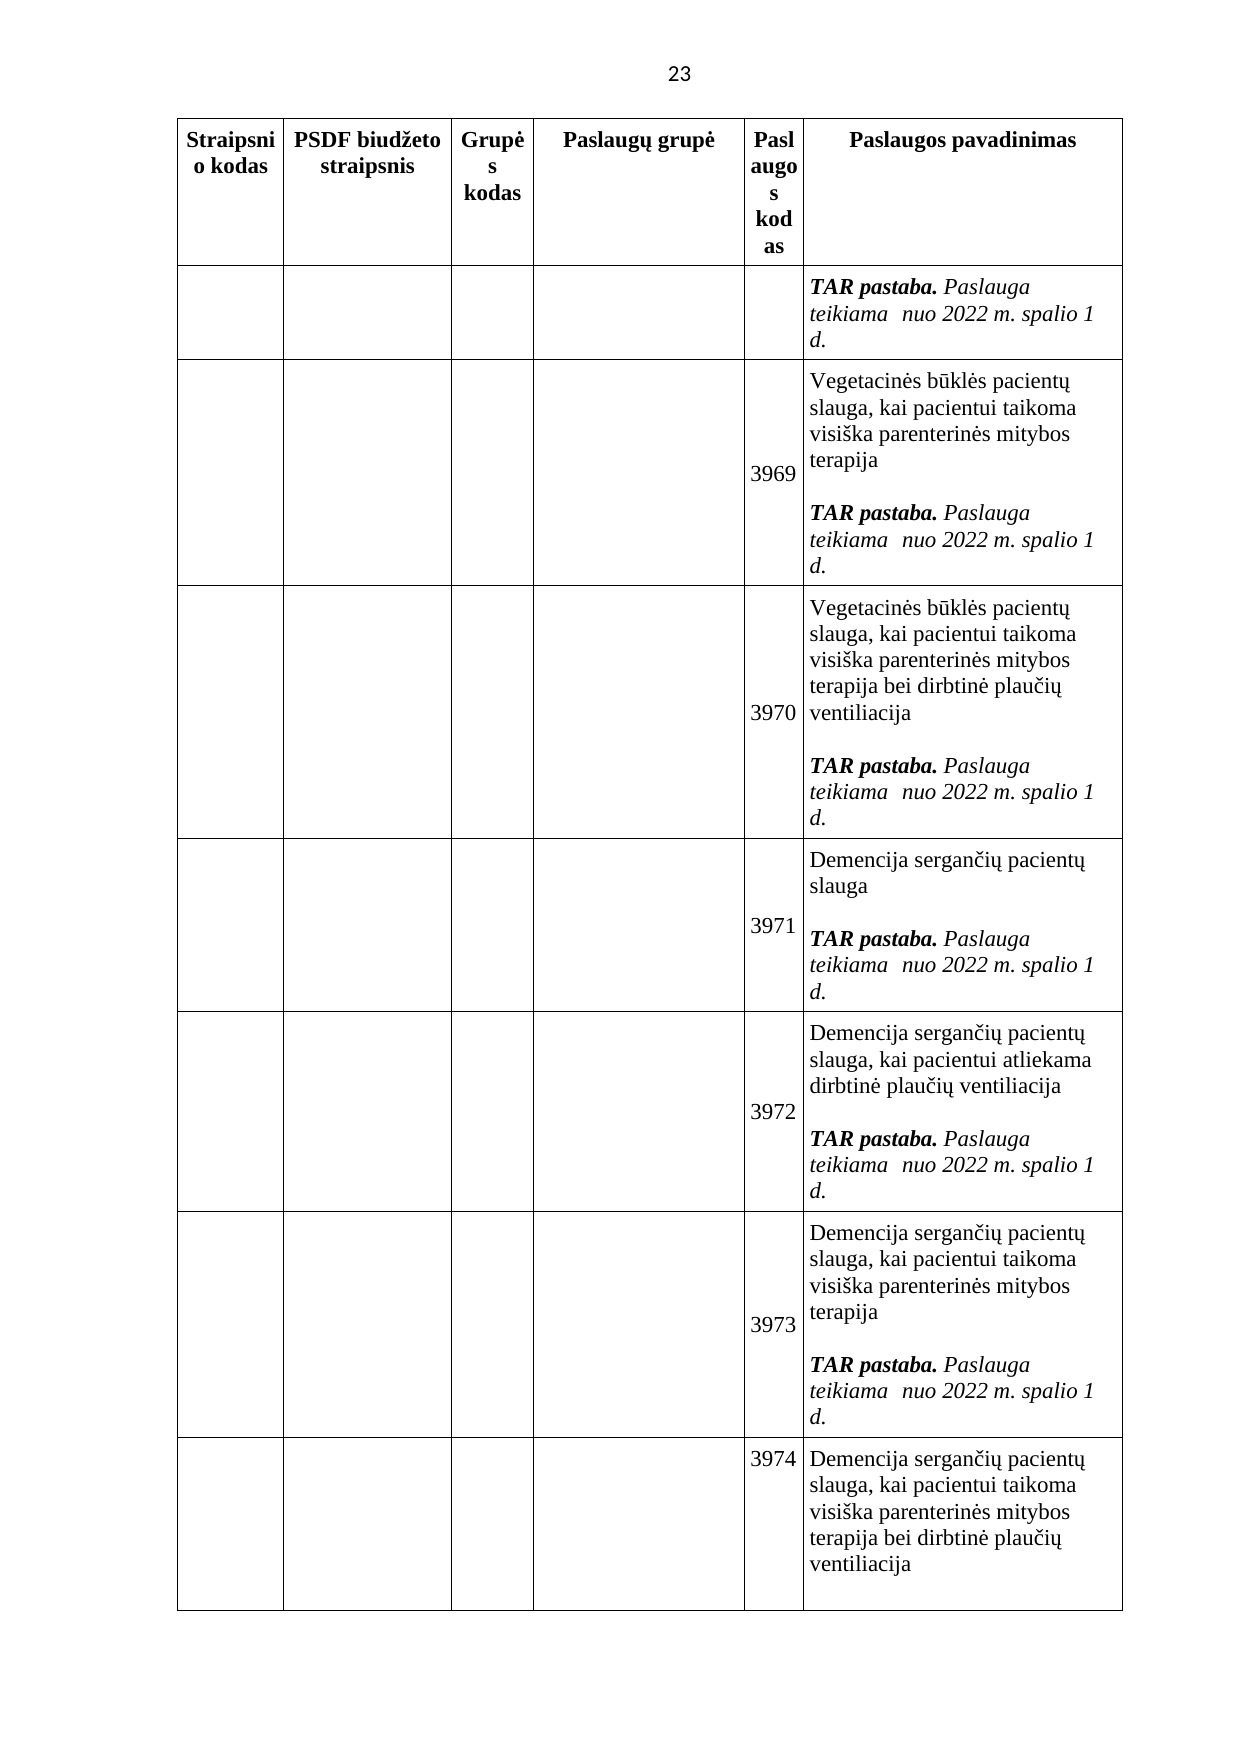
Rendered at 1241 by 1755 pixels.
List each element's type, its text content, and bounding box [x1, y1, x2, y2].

table_header Paslaugų grupė [534, 119, 744, 265]
table_cell [452, 839, 533, 1011]
table_cell [284, 1212, 451, 1437]
table_cell [178, 1012, 283, 1211]
table_cell [452, 266, 533, 359]
table_cell [534, 1012, 744, 1211]
table_cell [178, 1212, 283, 1437]
table_cell [452, 360, 533, 585]
table_cell [534, 839, 744, 1011]
table_cell 3972 [745, 1012, 803, 1211]
table_cell [534, 266, 744, 359]
table_cell [534, 586, 744, 838]
table_cell [178, 1438, 283, 1610]
table_cell Demencija sergančių pacientų slauga, kai pacientui atliekama dirbtinė plaučių ventiliacija TAR pastaba. Paslauga teikiama nuo 2022 m. spalio 1 d. [804, 1012, 1122, 1211]
table_cell 3973 [745, 1212, 803, 1437]
table_cell Demencija sergančių pacientų slauga, kai pacientui taikoma visiška parenterinės mitybos terapija bei dirbtinė plaučių ventiliacija [804, 1438, 1122, 1610]
table_cell [452, 1438, 533, 1610]
table_cell [452, 1012, 533, 1211]
table_cell [178, 266, 283, 359]
table_cell [178, 839, 283, 1011]
table_cell [284, 839, 451, 1011]
table_header PSDF biudžeto straipsnis [284, 119, 451, 265]
table_cell [452, 1212, 533, 1437]
table_header Grupės kodas [452, 119, 533, 265]
table_cell Vegetacinės būklės pacientų slauga, kai pacientui taikoma visiška parenterinės mitybos terapija TAR pastaba. Paslauga teikiama nuo 2022 m. spalio 1 d. [804, 360, 1122, 585]
table_header Paslaugos pavadinimas [804, 119, 1122, 265]
table_cell Demencija sergančių pacientų slauga, kai pacientui taikoma visiška parenterinės mitybos terapija TAR pastaba. Paslauga teikiama nuo 2022 m. spalio 1 d. [804, 1212, 1122, 1437]
table_cell [284, 1012, 451, 1211]
table_cell 3974 [745, 1438, 803, 1610]
table_cell [284, 266, 451, 359]
table_cell [745, 266, 803, 359]
table_cell [284, 586, 451, 838]
table_cell 3970 [745, 586, 803, 838]
table_header Straipsnio kodas [178, 119, 283, 265]
table_cell [284, 360, 451, 585]
table_cell [534, 360, 744, 585]
table_cell Demencija sergančių pacientų slauga TAR pastaba. Paslauga teikiama nuo 2022 m. spalio 1 d. [804, 839, 1122, 1011]
table_cell [534, 1212, 744, 1437]
table_cell Vegetacinės būklės pacientų slauga, kai pacientui taikoma visiška parenterinės mitybos terapija bei dirbtinė plaučių ventiliacija TAR pastaba. Paslauga teikiama nuo 2022 m. spalio 1 d. [804, 586, 1122, 838]
table_cell 3969 [745, 360, 803, 585]
table_cell [178, 586, 283, 838]
table_cell [178, 360, 283, 585]
table_cell 3971 [745, 839, 803, 1011]
table_cell [284, 1438, 451, 1610]
table_cell [534, 1438, 744, 1610]
table_cell TAR pastaba. Paslauga teikiama nuo 2022 m. spalio 1 d. [804, 266, 1122, 359]
table_header Paslaugos kodas [745, 119, 803, 265]
table_cell [452, 586, 533, 838]
